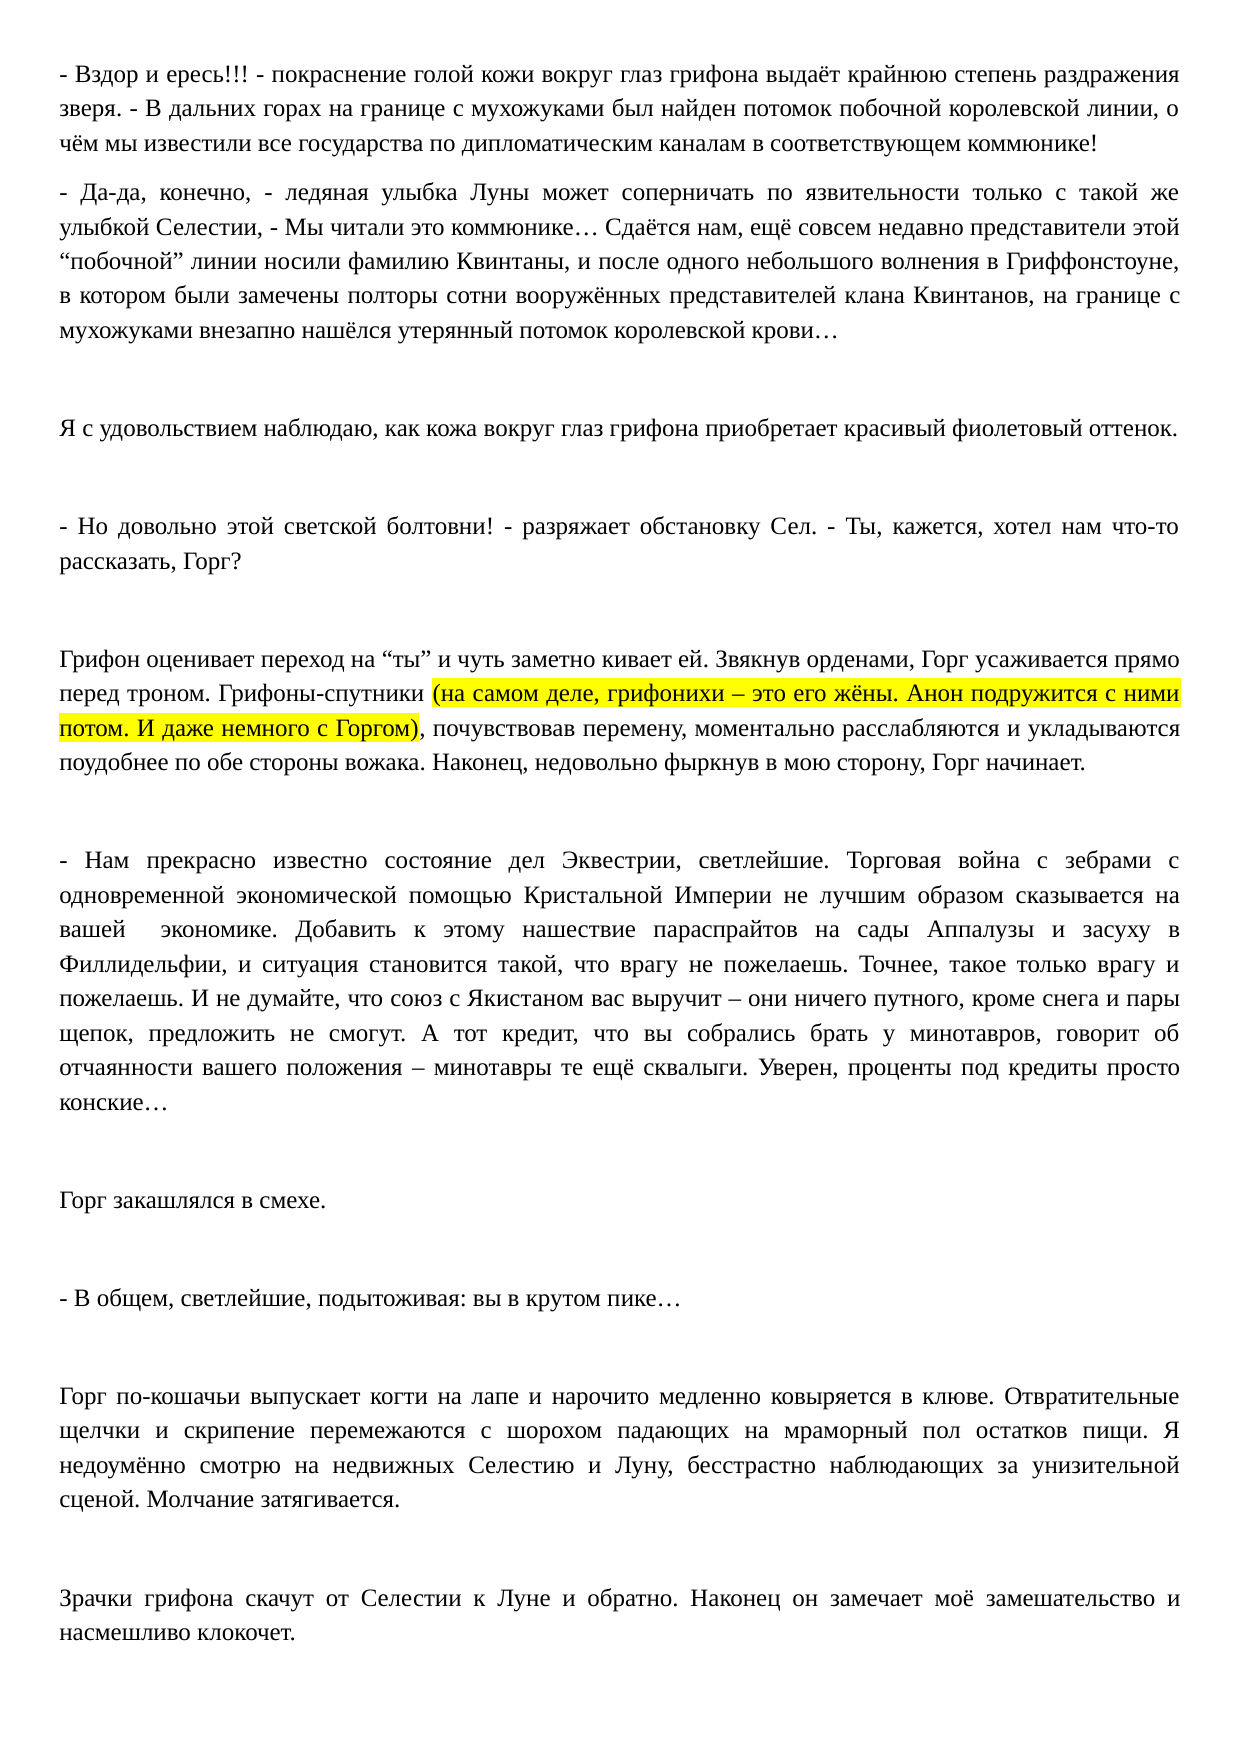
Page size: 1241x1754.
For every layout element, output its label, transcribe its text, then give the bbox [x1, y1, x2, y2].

text - Вздор и ересь!!! - покраснение голой кожи вокруг глаз грифона выдаёт крайнюю степень раздражения зверя. - В дальних горах на границе с мухожуками был найден потомок побочной королевской линии, о чём мы известили все государства по дипломатическим каналам в соответствующем коммюнике! [59, 59, 1181, 157]
text - Да-да, конечно, - ледяная улыбка Луны может соперничать по язвительности только с такой же улыбкой Селестии, - Мы читали это коммюнике… Сдаётся нам, ещё совсем недавно представители этой “побочной” линии носили фамилию Квинтаны, и после одного небольшого волнения в Гриффонстоуне, в котором были замечены полторы сотни вооружённых представителей клана Квинтанов, на границе с мухожуками внезапно нашёлся утерянный потомок королевской крови… [59, 177, 1181, 344]
text Я с удовольствием наблюдаю, как кожа вокруг глаз грифона приобретает красивый фиолетовый оттенок. [59, 413, 1181, 442]
text Горг закашлялся в смехе. [59, 1185, 1181, 1214]
text - В общем, светлейшие, подытоживая: вы в крутом пике… [59, 1283, 1181, 1312]
text Зрачки грифона скачут от Селестии к Луне и обратно. Наконец он замечает моё замешательство и насмешливо клокочет. [59, 1583, 1181, 1646]
text Грифон оценивает переход на “ты” и чуть заметно кивает ей. Звякнув орденами, Горг усаживается прямо перед троном. Грифоны-спутники (на самом деле, грифонихи – это его жёны. Анон подружится с ними потом. И даже немного с Горгом), почувствовав перемену, моментально расслабляются и укладываются поудобнее по обе стороны вожака. Наконец, недовольно фыркнув в мою сторону, Горг начинает. [59, 644, 1181, 776]
text - Нам прекрасно известно состояние дел Эквестрии, светлейшие. Торговая война с зебрами с одновременной экономической помощью Кристальной Империи не лучшим образом сказывается на вашей экономике. Добавить к этому нашествие параспрайтов на сады Аппалузы и засуху в Филлидельфии, и ситуация становится такой, что врагу не пожелаешь. Точнее, такое только врагу и пожелаешь. И не думайте, что союз с Якистаном вас выручит – они ничего путного, кроме снега и пары щепок, предложить не смогут. А тот кредит, что вы собрались брать у минотавров, говорит об отчаянности вашего положения – минотавры те ещё сквалыги. Уверен, проценты под кредиты просто конские… [59, 845, 1181, 1116]
text Горг по-кошачьи выпускает когти на лапе и нарочито медленно ковыряется в клюве. Отвратительные щелчки и скрипение перемежаются с шорохом падающих на мраморный пол остатков пищи. Я недоумённо смотрю на недвижных Селестию и Луну, бесстрастно наблюдающих за унизительной сценой. Молчание затягивается. [59, 1381, 1181, 1513]
text - Но довольно этой светской болтовни! - разряжает обстановку Сел. - Ты, кажется, хотел нам что-то рассказать, Горг? [59, 511, 1181, 574]
